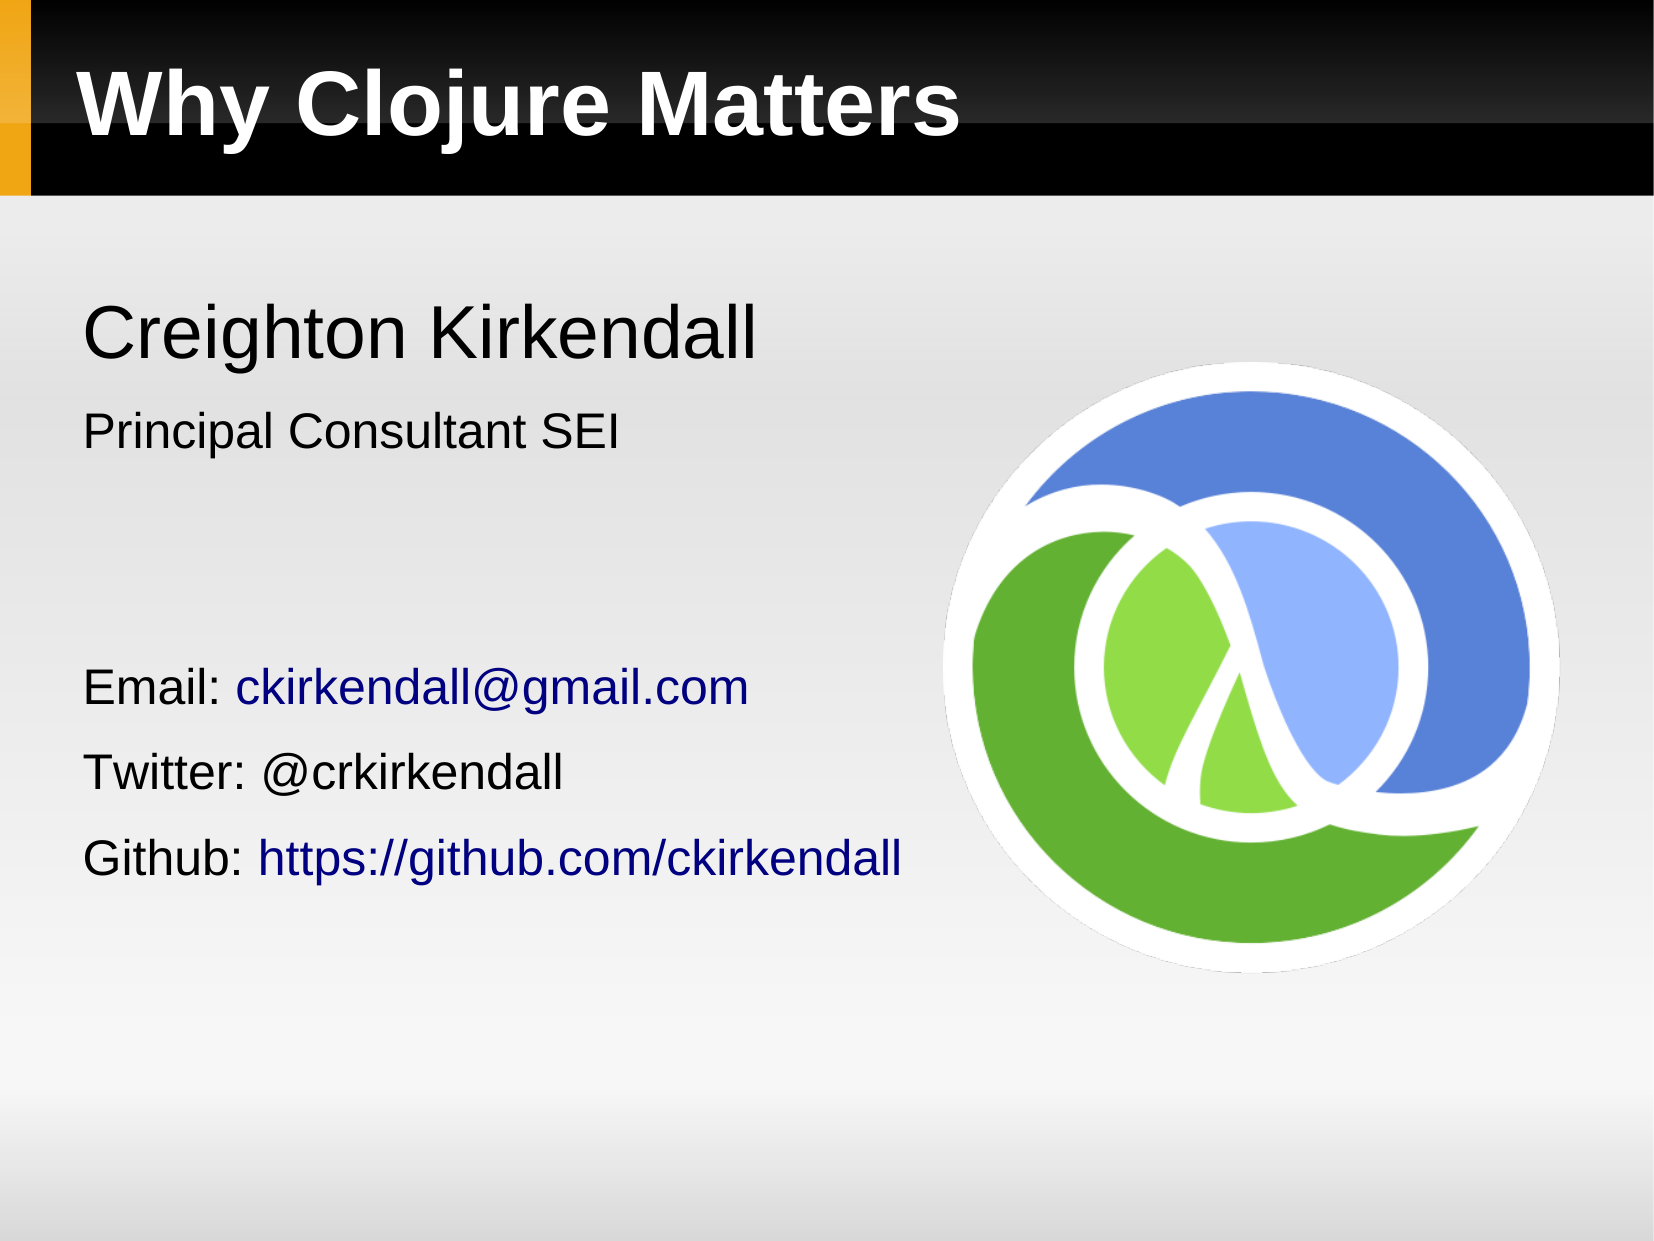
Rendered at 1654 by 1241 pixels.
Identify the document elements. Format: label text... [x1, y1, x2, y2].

title Why Clojure Matters [76, 0, 1565, 208]
list Creighton Kirkendall Principal Consultant SEI Email: ckirkendall@gmail.com Twitter: @crkirkendall Github: https://github.com/ckirkendall [82, 290, 1088, 1094]
picture [0, 0, 1654, 1241]
